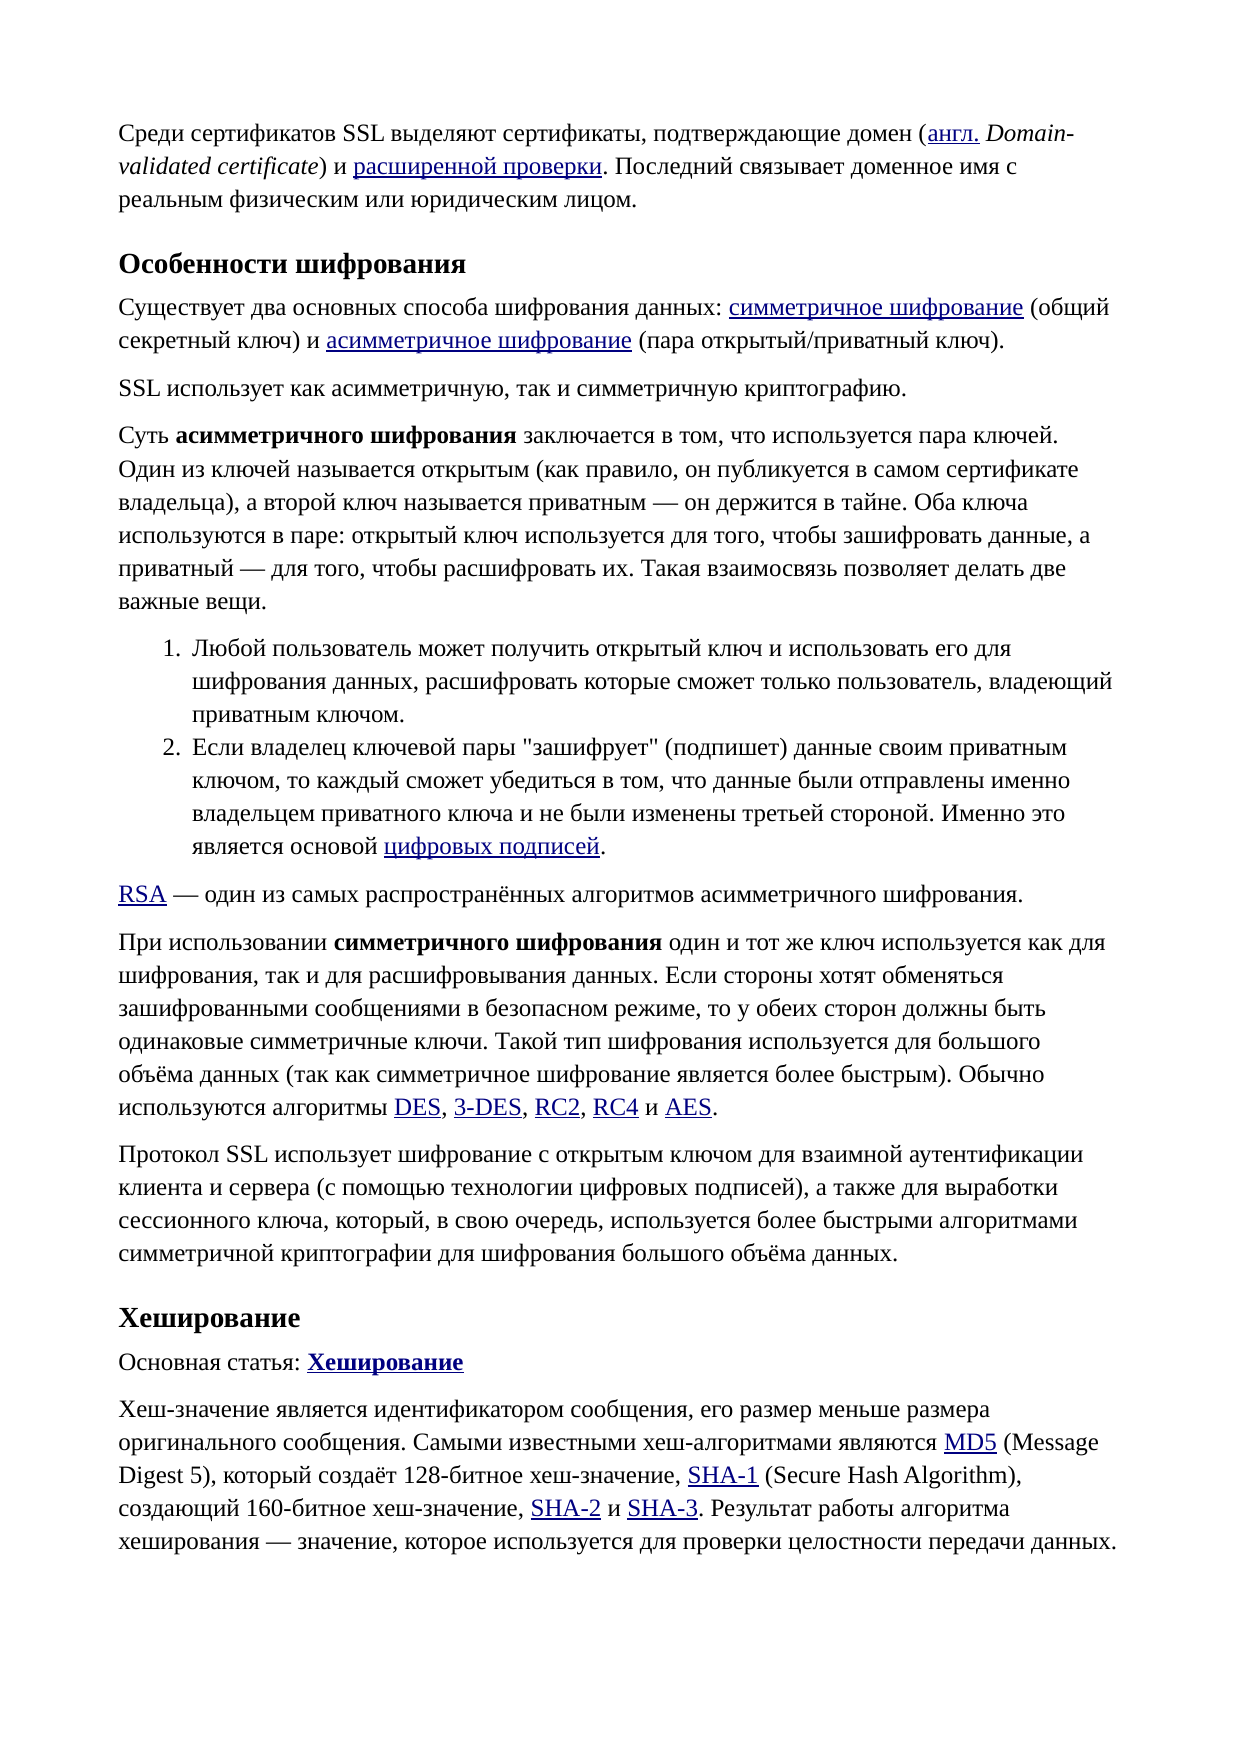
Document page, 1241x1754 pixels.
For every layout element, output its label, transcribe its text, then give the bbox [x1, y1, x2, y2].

text Основная статья: Хеширование [118, 1347, 1122, 1375]
list Любой пользователь может получить открытый ключ и использовать его для шифрования данных, расшифровать которые сможет только пользователь, владеющий приватным ключом. [162, 633, 1122, 728]
subtitle Хеширование [118, 1301, 1122, 1334]
text Суть асимметричного шифрования заключается в том, что используется пара ключей. Один из ключей называется открытым (как правило, он публикуется в самом сертификате владельца), а второй ключ называется приватным — он держится в тайне. Оба ключа используются в паре: открытый ключ используется для того, чтобы зашифровать данные, а приватный — для того, чтобы расшифровать их. Такая взаимосвязь позволяет делать две важные вещи. [118, 421, 1122, 614]
text Среди сертификатов SSL выделяют сертификаты, подтверждающие домен (англ. Domain-validated certificate) и расширенной проверки. Последний связывает доменное имя с реальным физическим или юридическим лицом. [118, 118, 1122, 213]
list Если владелец ключевой пары "зашифрует" (подпишет) данные своим приватным ключом, то каждый сможет убедиться в том, что данные были отправлены именно владельцем приватного ключа и не были изменены третьей стороной. Именно это является основой цифровых подписей. [162, 732, 1122, 860]
subtitle Особенности шифрования [118, 246, 1122, 280]
text При использовании симметричного шифрования один и тот же ключ используется как для шифрования, так и для расшифровывания данных. Если стороны хотят обменяться зашифрованными сообщениями в безопасном режиме, то у обеих сторон должны быть одинаковые симметричные ключи. Такой тип шифрования используется для большого объёма данных (так как симметричное шифрование является более быстрым). Обычно используются алгоритмы DES, 3-DES, RC2, RC4 и AES. [118, 927, 1122, 1121]
text RSA — один из самых распространённых алгоритмов асимметричного шифрования. [118, 879, 1122, 908]
text Протокол SSL использует шифрование с открытым ключом для взаимной аутентификации клиента и сервера (с помощью технологии цифровых подписей), а также для выработки сессионного ключа, который, в свою очередь, используется более быстрыми алгоритмами симметричной криптографии для шифрования большого объёма данных. [118, 1139, 1122, 1267]
text Хеш-значение является идентификатором сообщения, его размер меньше размера оригинального сообщения. Самыми известными хеш-алгоритмами являются MD5 (Message Digest 5), который создаёт 128-битное хеш-значение, SHA-1 (Secure Hash Algorithm), создающий 160-битное хеш-значение, SHA-2 и SHA-3. Результат работы алгоритма хеширования — значение, которое используется для проверки целостности передачи данных. [118, 1394, 1122, 1555]
text SSL использует как асимметричную, так и симметричную криптографию. [118, 373, 1122, 402]
text Существует два основных способа шифрования данных: симметричное шифрование (общий секретный ключ) и асимметричное шифрование (пара открытый/приватный ключ). [118, 292, 1122, 354]
